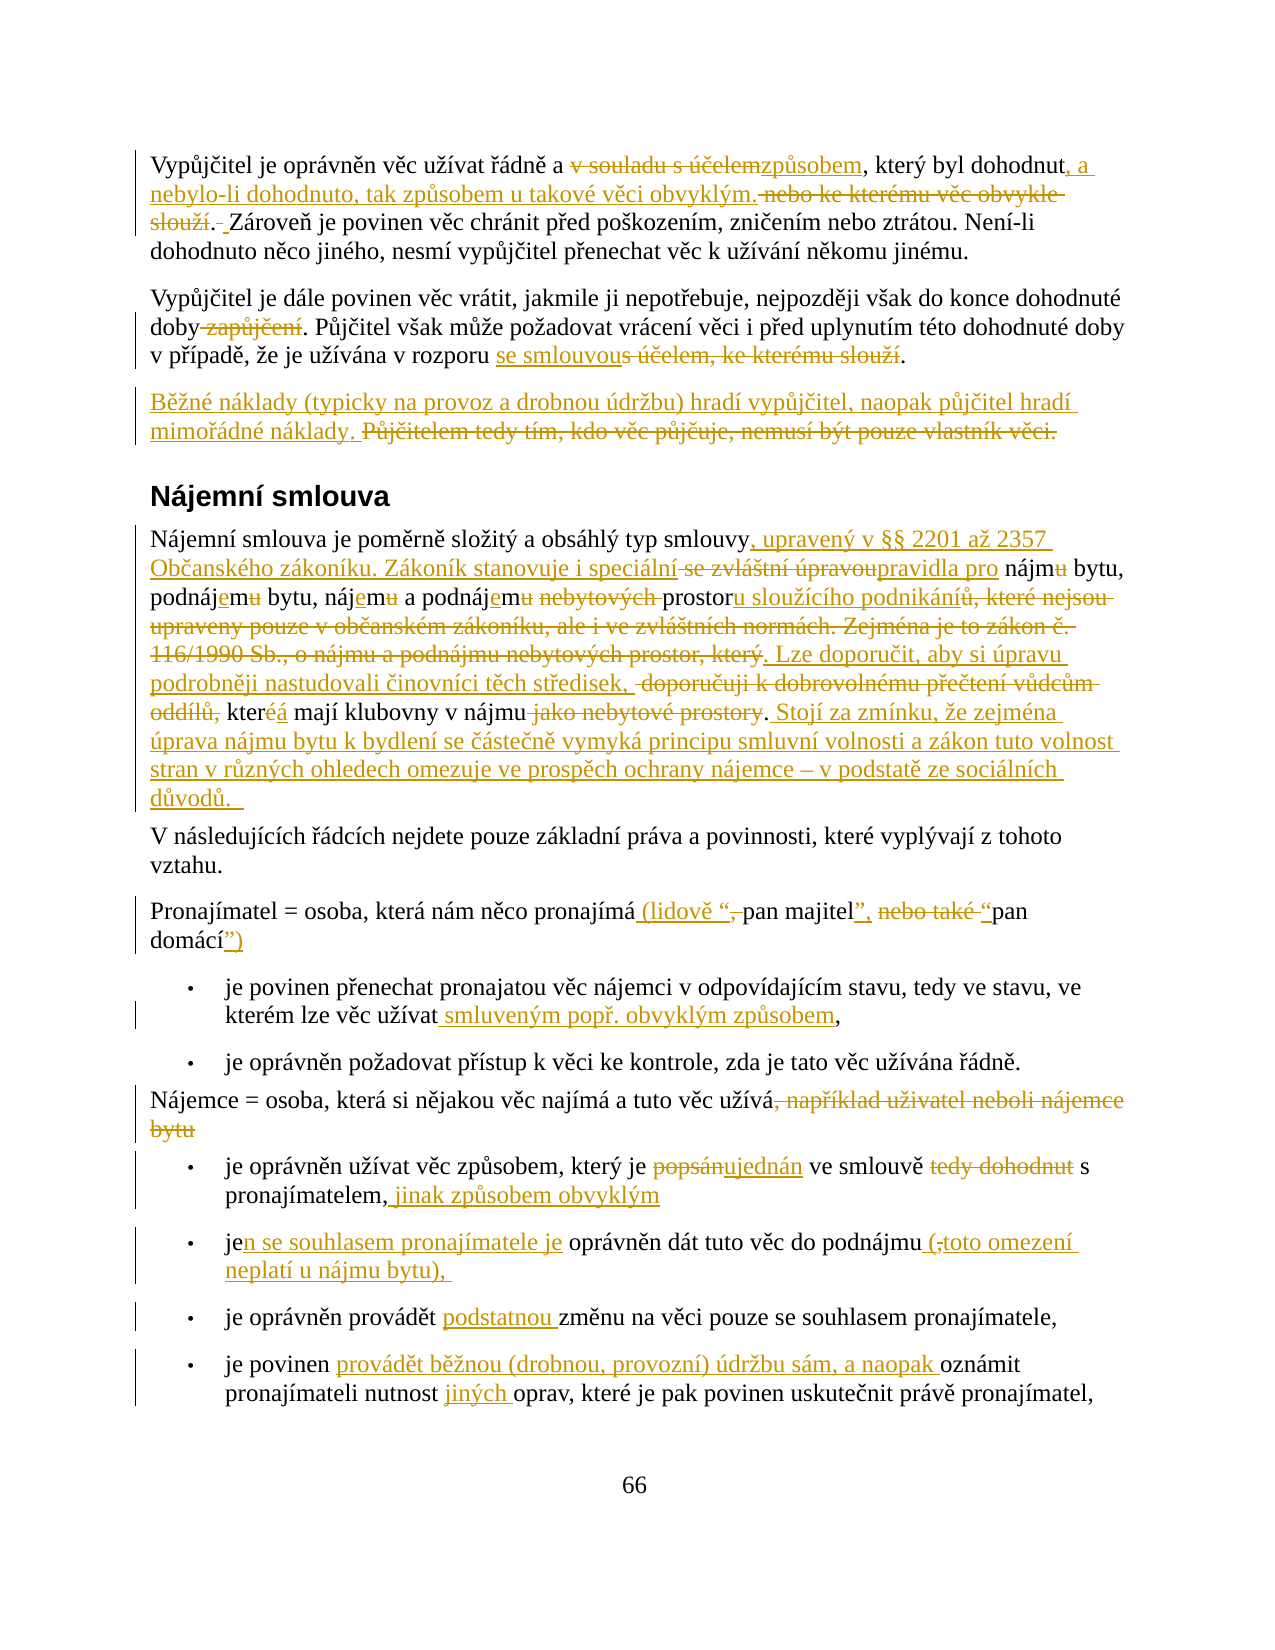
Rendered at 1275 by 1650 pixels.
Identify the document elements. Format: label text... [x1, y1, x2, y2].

list je oprávněn provádět podstatnou změnu na věci pouze se souhlasem pronajímatele, [187, 1302, 1125, 1331]
list je oprávněn požadovat přístup k věci ke kontrole, zda je tato věc užívána řádně. [187, 1047, 1125, 1076]
text Nájemce = osoba, která si nějakou věc najímá a tuto věc užívá [150, 1085, 1125, 1142]
list je oprávněn užívat věc způsobem, který je ujednán ve smlouvě s pronajímatelem, jinak způsobem obvyklým [187, 1151, 1125, 1209]
list je povinen přenechat pronajatou věc nájemci v odpovídajícím stavu, tedy ve stavu, ve kterém lze věc užívat smluveným popř. obvyklým způsobem, [187, 972, 1125, 1029]
text Nájemní smlouva je poměrně složitý a obsáhlý typ smlouvy, upravený v §§ 2201 až 2357 Občanského zákoníku. Zákoník stanovuje i speciálnípravidla pro nájm bytu, podnájem bytu, nájem a podnájem prostoru sloužícího podnikání. Lze doporučit, aby si úpravu podrobněji nastudovali činovníci těch středisek, která mají klubovny v nájmu. Stojí za zmínku, že zejména úprava nájmu bytu k bydlení se částečně vymyká principu smluvní volnosti a zákon tuto volnost stran v různých ohledech omezuje ve prospěch ochrany nájemce – v podstatě ze sociálních důvodů. [150, 524, 1125, 812]
list jen se souhlasem pronajímatele je oprávněn dát tuto věc do podnájmu (toto omezení neplatí u nájmu bytu), [187, 1227, 1125, 1284]
text Běžné náklady (typicky na provoz a drobnou údržbu) hradí vypůjčitel, naopak půjčitel hradí mimořádné náklady. [150, 387, 1125, 444]
text Vypůjčitel je dále povinen věc vrátit, jakmile ji nepotřebuje, nejpozději však do konce dohodnuté doby. Půjčitel však může požadovat vrácení věci i před uplynutím této dohodnuté doby v případě, že je užívána v rozporu se smlouvou. [150, 283, 1125, 369]
text V následujících řádcích nejdete pouze základní práva a povinnosti, které vyplývají z tohoto vztahu. [150, 821, 1125, 878]
list je povinen provádět běžnou (drobnou, provozní) údržbu sám, a naopak oznámit pronajímateli nutnost jiných oprav, které je pak povinen uskutečnit právě pronajímatel, [187, 1349, 1125, 1406]
text Vypůjčitel je oprávněn věc užívat řádně a způsobem, který byl dohodnut, a nebylo-li dohodnuto, tak způsobem u takové věci obvyklým.. Zároveň je povinen věc chránit před poškozením, zničením nebo ztrátou. Není-li dohodnuto něco jiného, nesmí vypůjčitel přenechat věc k užívání někomu jinému. [150, 150, 1125, 265]
subtitle Nájemní smlouva [150, 478, 1125, 512]
text Pronajímatel = osoba, která nám něco pronajímá (lidově “pan majitel”, “pan domácí”) [150, 896, 1125, 954]
